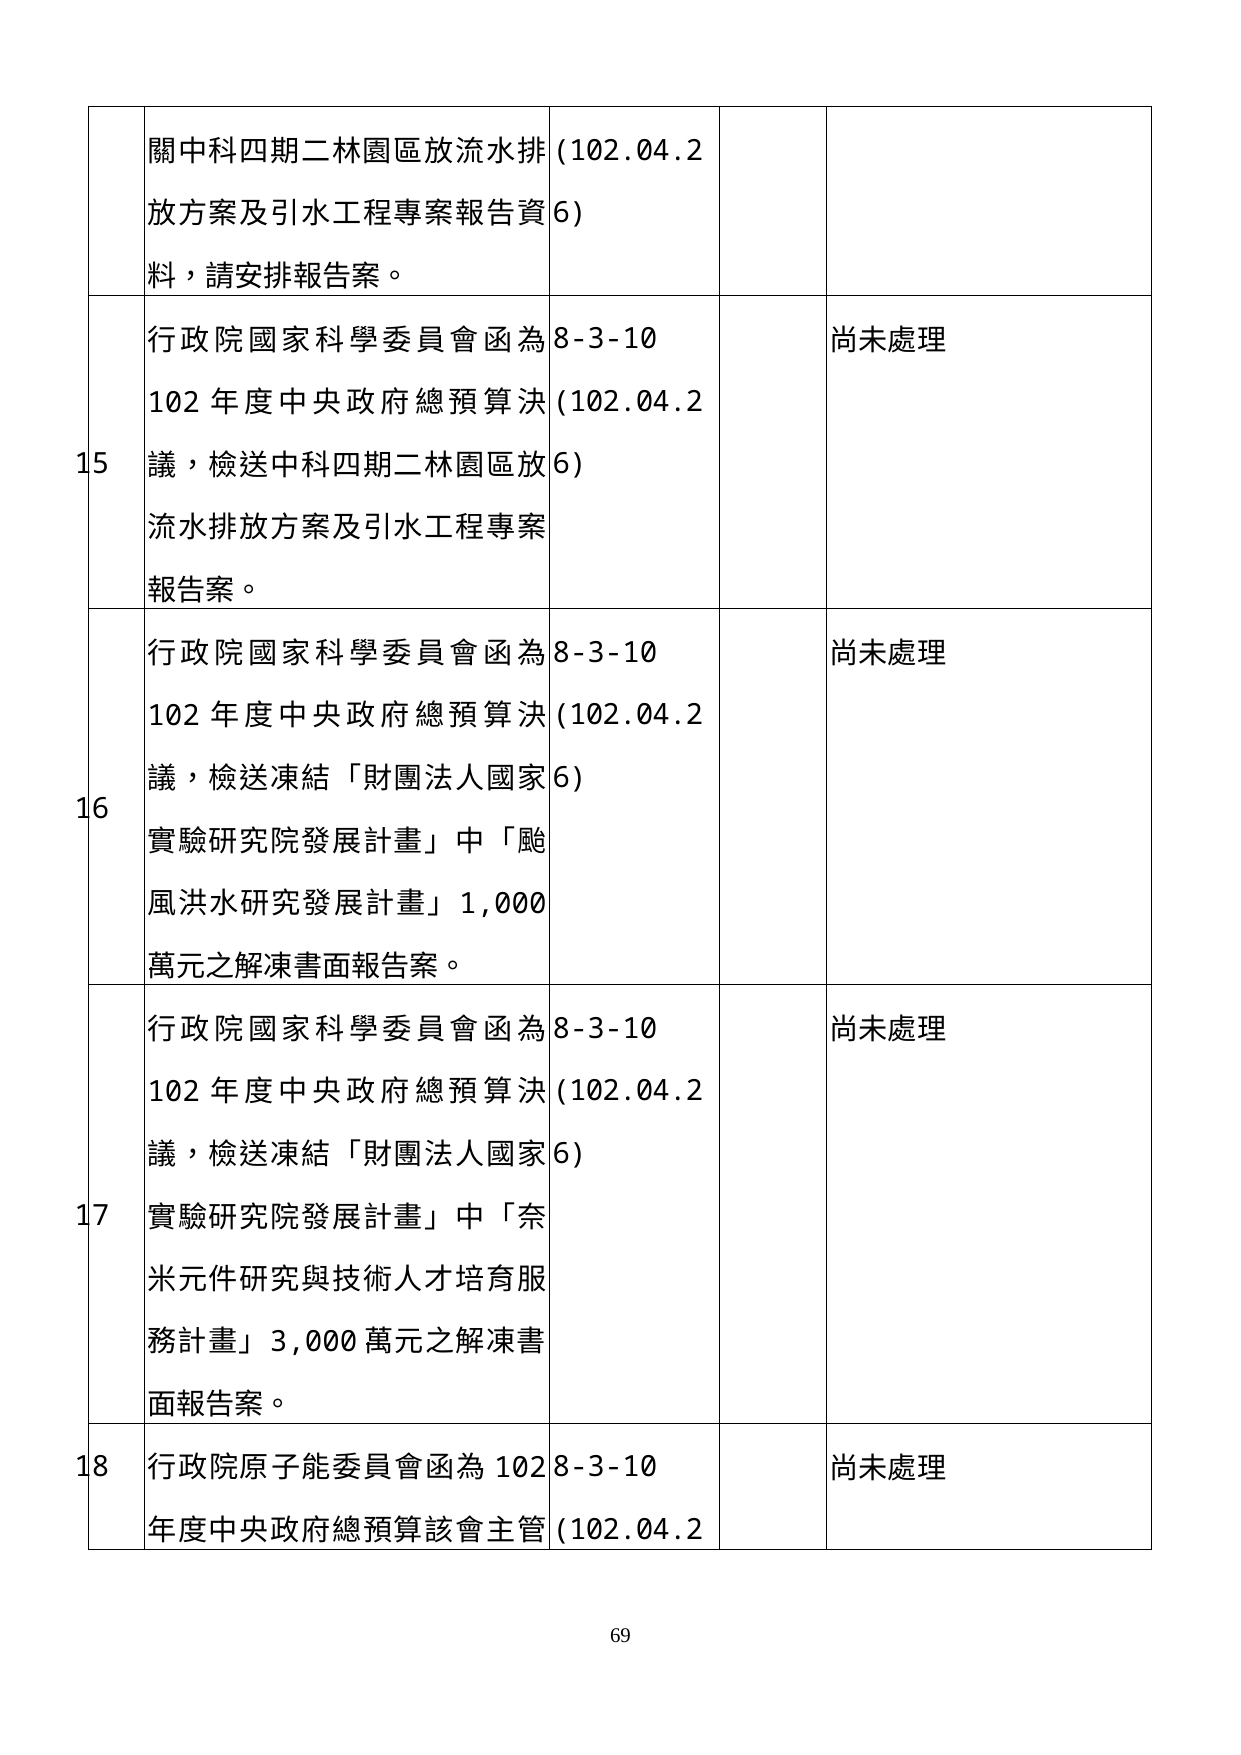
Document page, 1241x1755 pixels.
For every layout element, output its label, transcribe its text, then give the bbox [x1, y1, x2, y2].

table_cell [89, 107, 144, 294]
table_cell [89, 296, 144, 608]
table_cell 尚未處理 [827, 296, 1151, 608]
table_cell [720, 609, 826, 984]
table_cell [89, 609, 144, 984]
table_cell [89, 985, 144, 1423]
table_cell (102.04.26) [550, 107, 719, 294]
table_cell [720, 107, 826, 294]
table_cell 8-3-10 (102.04.26) [550, 609, 719, 984]
table_cell 8-3-10 (102.04.2 [550, 1424, 719, 1549]
table_cell 尚未處理 [827, 1424, 1151, 1549]
table_cell [720, 985, 826, 1423]
table_cell 行政院國家科學委員會函為102年度中央政府總預算決議，檢送凍結「財團法人國家實驗研究院發展計畫」中「奈米元件研究與技術人才培育服務計畫」3,000萬元之解凍書面報告案。 [145, 985, 549, 1423]
table_cell [827, 107, 1151, 294]
table_cell 行政院原子能委員會函為102年度中央政府總預算該會主管 [145, 1424, 549, 1549]
table_cell [89, 1424, 144, 1549]
table_cell [720, 1424, 826, 1549]
table_cell 8-3-10 (102.04.26) [550, 296, 719, 608]
table_cell 8-3-10 (102.04.26) [550, 985, 719, 1423]
table_cell 尚未處理 [827, 609, 1151, 984]
table_cell [720, 296, 826, 608]
table_cell 關中科四期二林園區放流水排放方案及引水工程專案報告資料，請安排報告案。 [145, 107, 549, 294]
table_cell 行政院國家科學委員會函為102年度中央政府總預算決議，檢送中科四期二林園區放流水排放方案及引水工程專案報告案。 [145, 296, 549, 608]
table_cell 行政院國家科學委員會函為102年度中央政府總預算決議，檢送凍結「財團法人國家實驗研究院發展計畫」中「颱風洪水研究發展計畫」1,000萬元之解凍書面報告案。 [145, 609, 549, 984]
table_cell 尚未處理 [827, 985, 1151, 1423]
